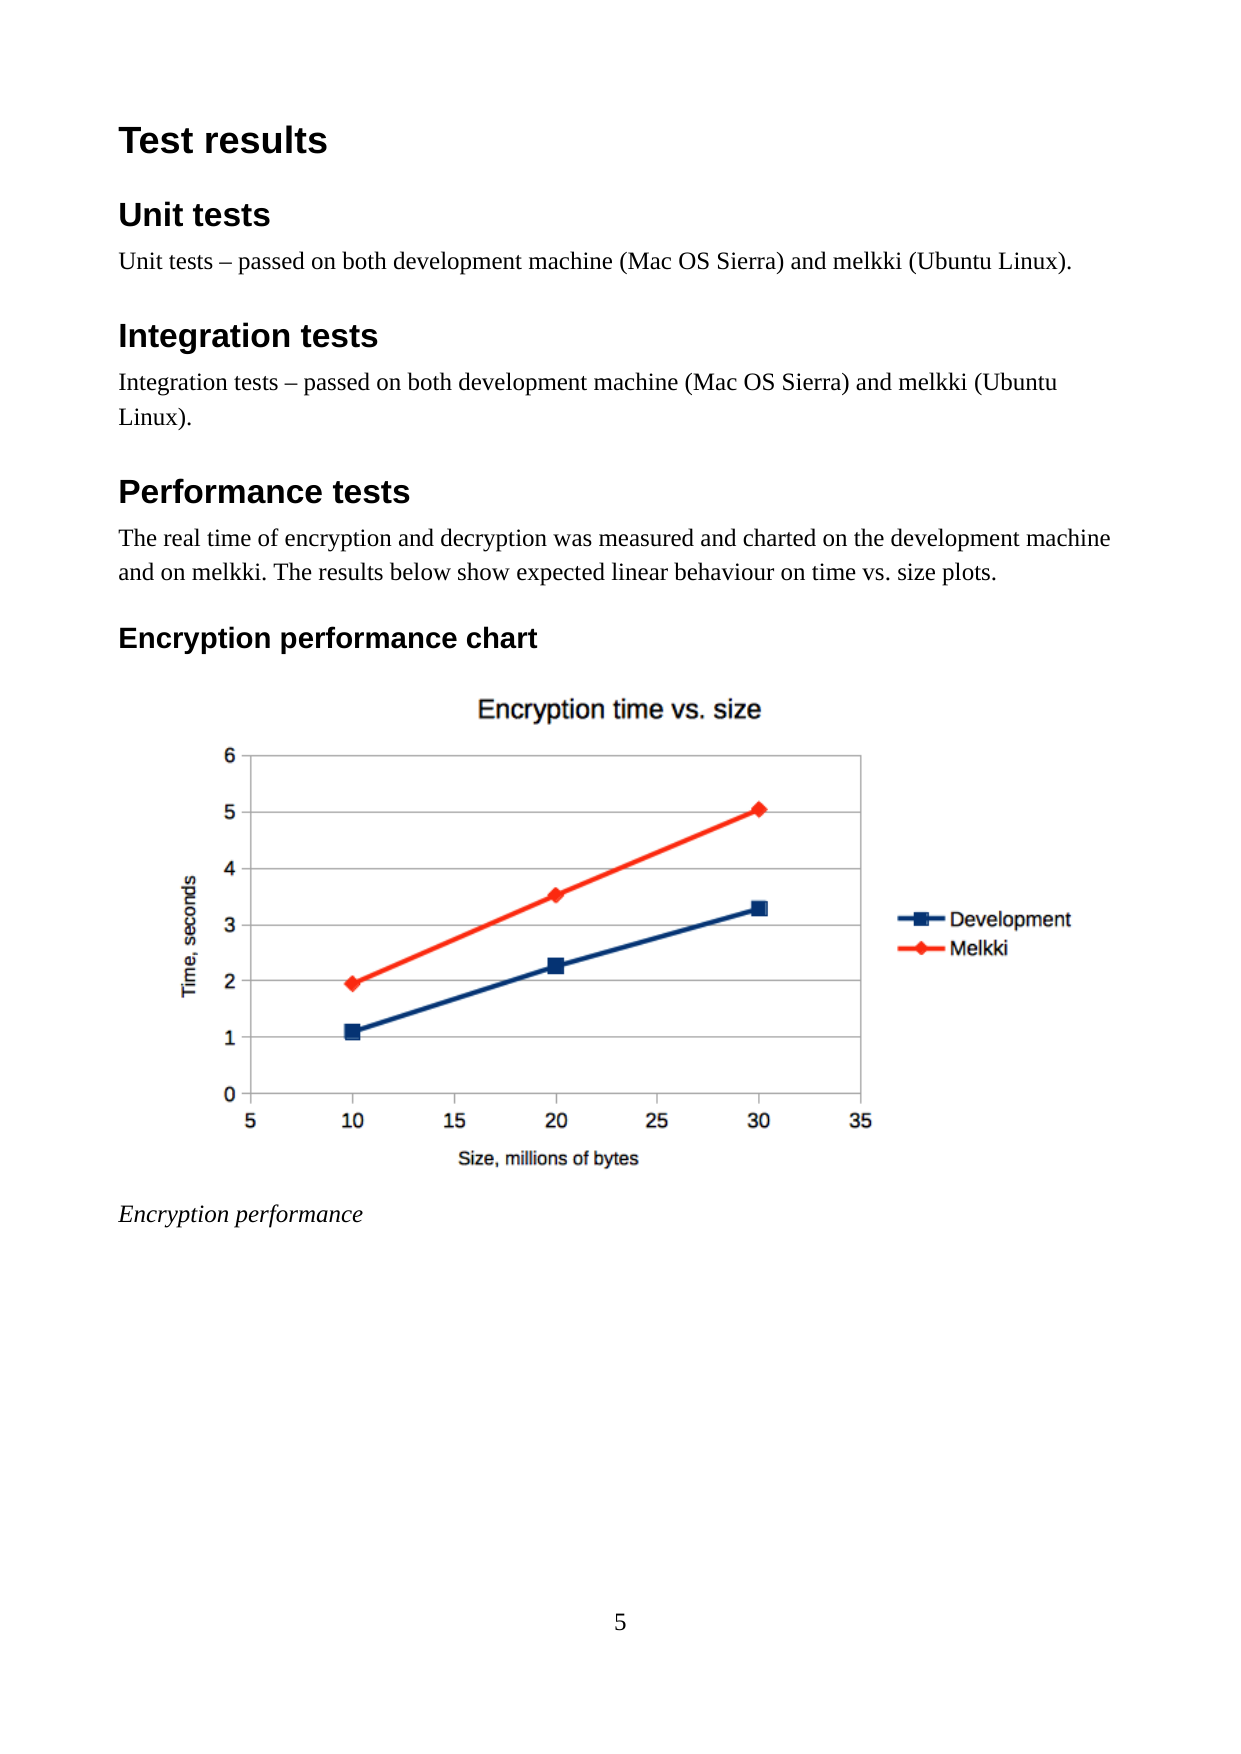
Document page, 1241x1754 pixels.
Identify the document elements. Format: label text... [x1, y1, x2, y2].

subtitle Test results [118, 118, 1122, 162]
text Unit tests – passed on both development machine (Mac OS Sierra) and melkki (Ubuntu Linux). [118, 246, 1122, 275]
picture [147, 667, 1093, 1199]
text Encryption performance [118, 1199, 1122, 1227]
subtitle Encryption performance chart [118, 621, 1122, 655]
subtitle Performance tests [118, 472, 1122, 510]
text The real time of encryption and decryption was measured and charted on the development machine and on melkki. The results below show expected linear behaviour on time vs. size plots. [118, 523, 1122, 586]
subtitle Integration tests [118, 316, 1122, 355]
text Integration tests – passed on both development machine (Mac OS Sierra) and melkki (Ubuntu Linux). [118, 367, 1122, 431]
subtitle Unit tests [118, 195, 1122, 234]
